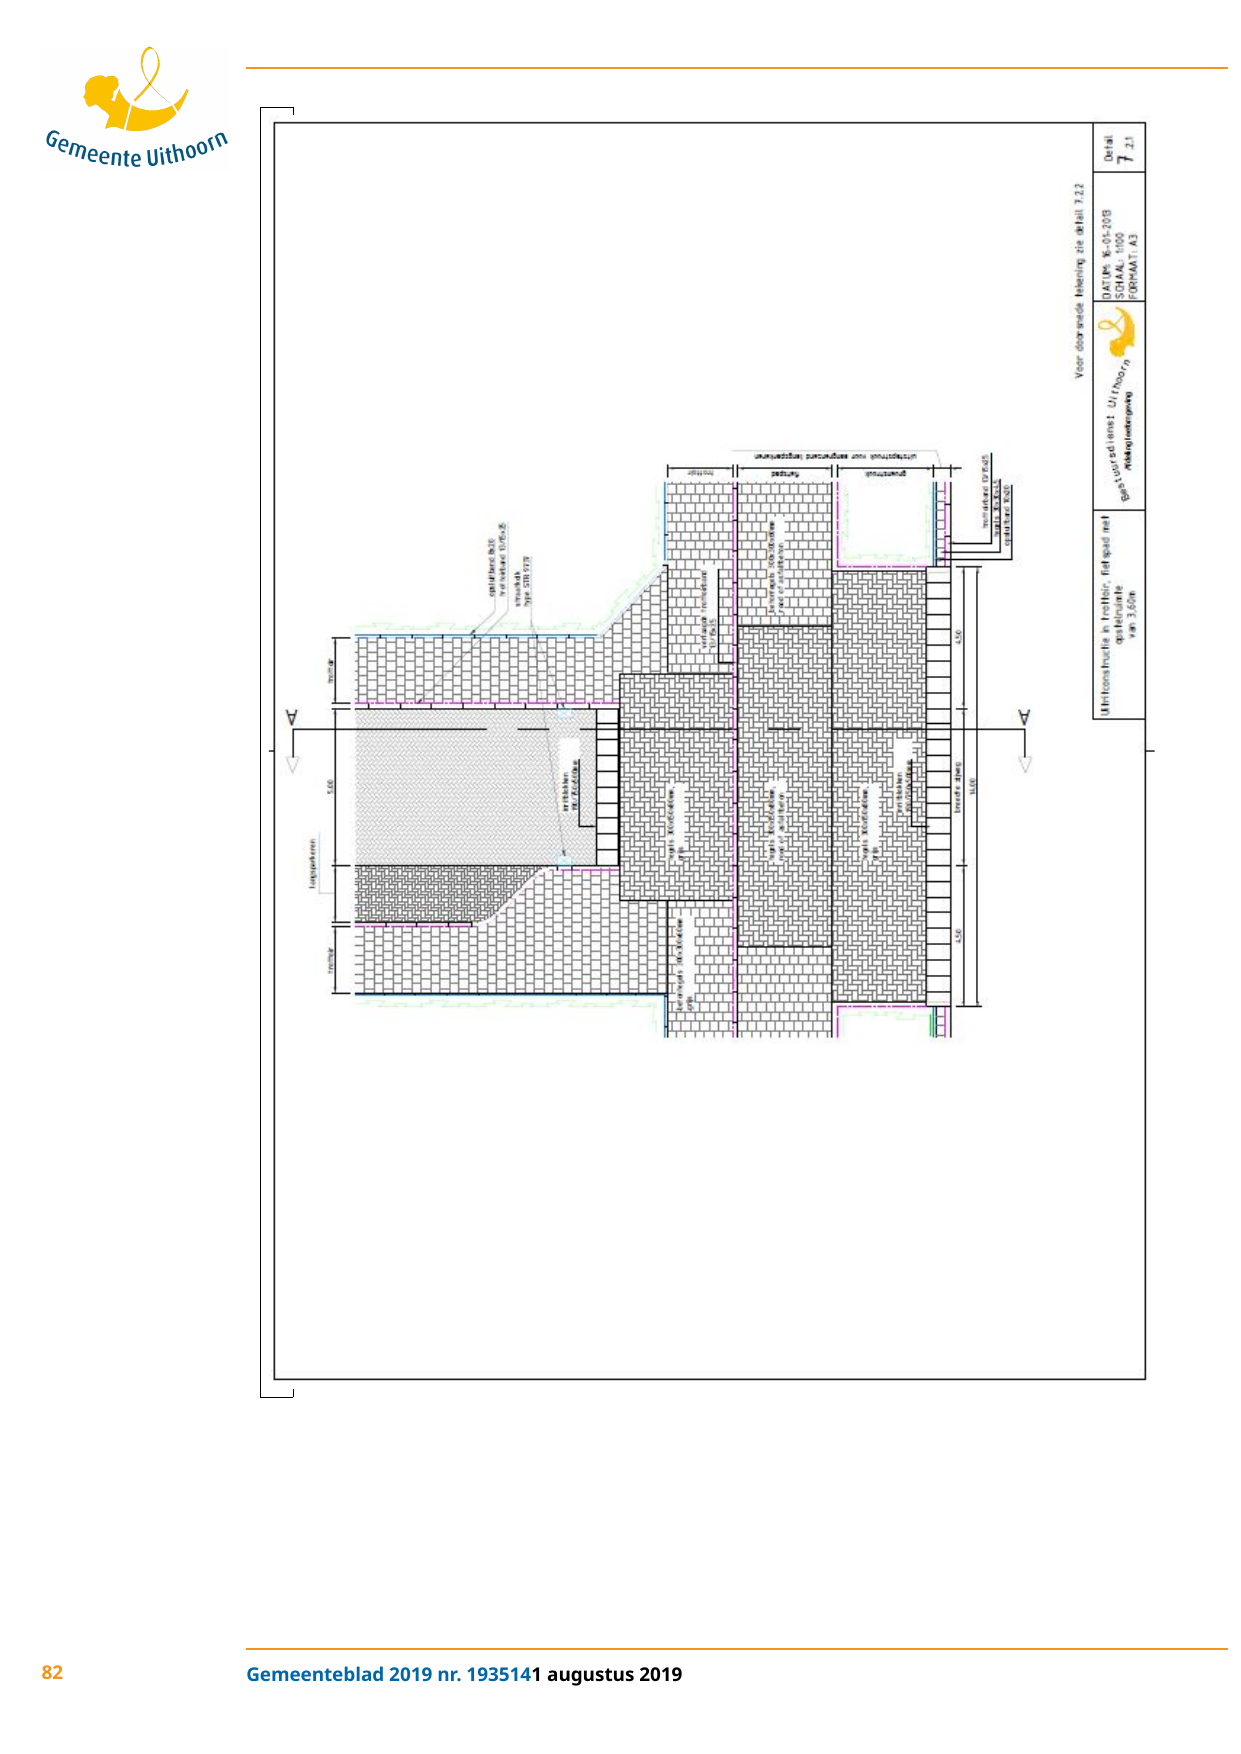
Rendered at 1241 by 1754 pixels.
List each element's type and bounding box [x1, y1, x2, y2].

picture [268, 115, 1155, 1389]
picture [41, 47, 231, 172]
